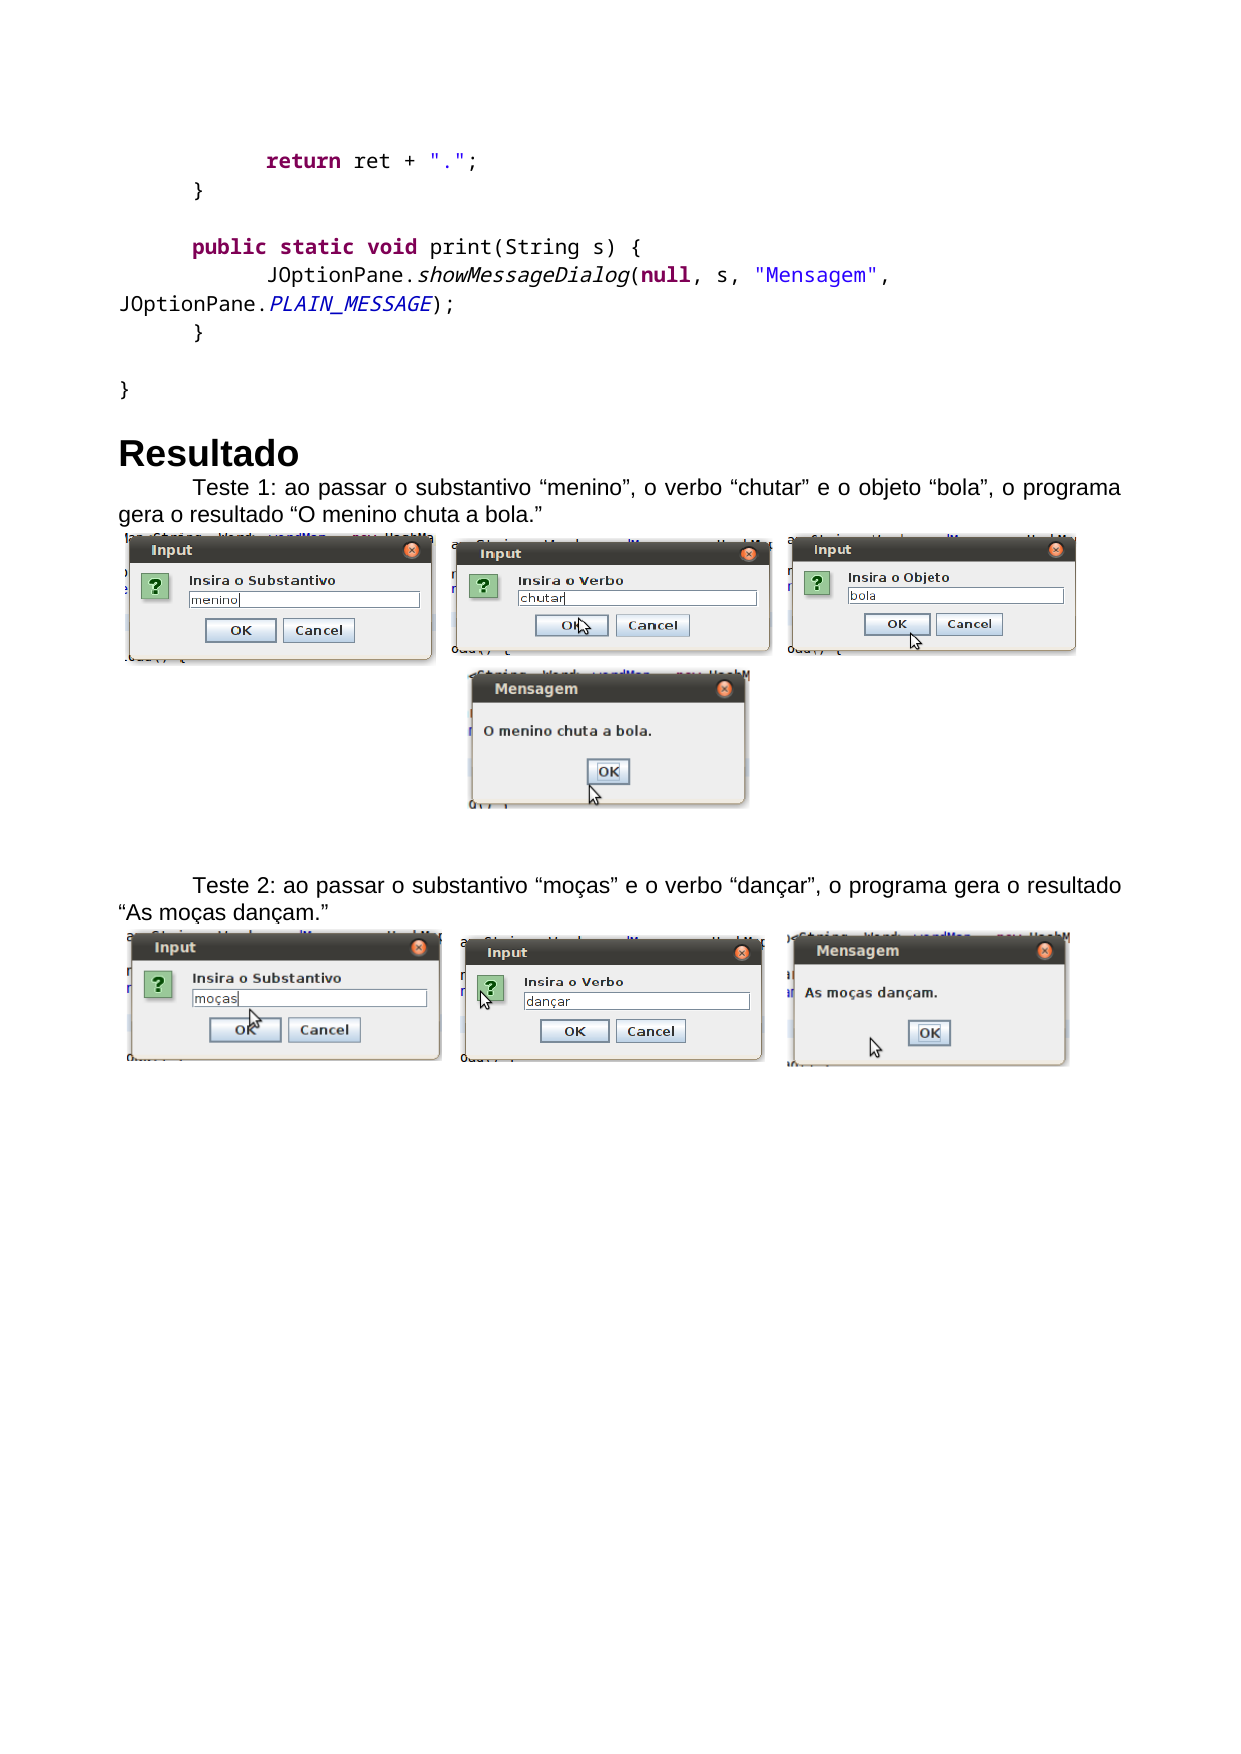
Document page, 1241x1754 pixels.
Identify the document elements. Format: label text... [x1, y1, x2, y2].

picture [460, 930, 765, 1065]
text } [118, 317, 1122, 346]
text Resultado [118, 431, 1122, 474]
picture [451, 536, 773, 658]
text Teste 2: ao passar o substantivo “moças” e o verbo “dançar”, o programa gera o resultado “As moças dançam.” [118, 872, 1122, 925]
text Teste 1: ao passar o substantivo “menino”, o verbo “chutar” e o objeto “bola”, o programa gera o resultado “O menino chuta a bola.” [118, 474, 1122, 527]
picture [126, 924, 442, 1066]
text return ret + "."; [118, 147, 1122, 175]
text public static void print(String s) { [118, 232, 1122, 260]
text JOptionPane.showMessageDialog(null, s, "Mensagem", JOptionPane.PLAIN_MESSAGE); [118, 260, 1122, 317]
text } [118, 374, 1122, 402]
picture [774, 924, 1083, 1073]
text } [118, 175, 1122, 203]
picture [125, 530, 436, 668]
picture [787, 530, 1077, 658]
picture [453, 663, 764, 813]
